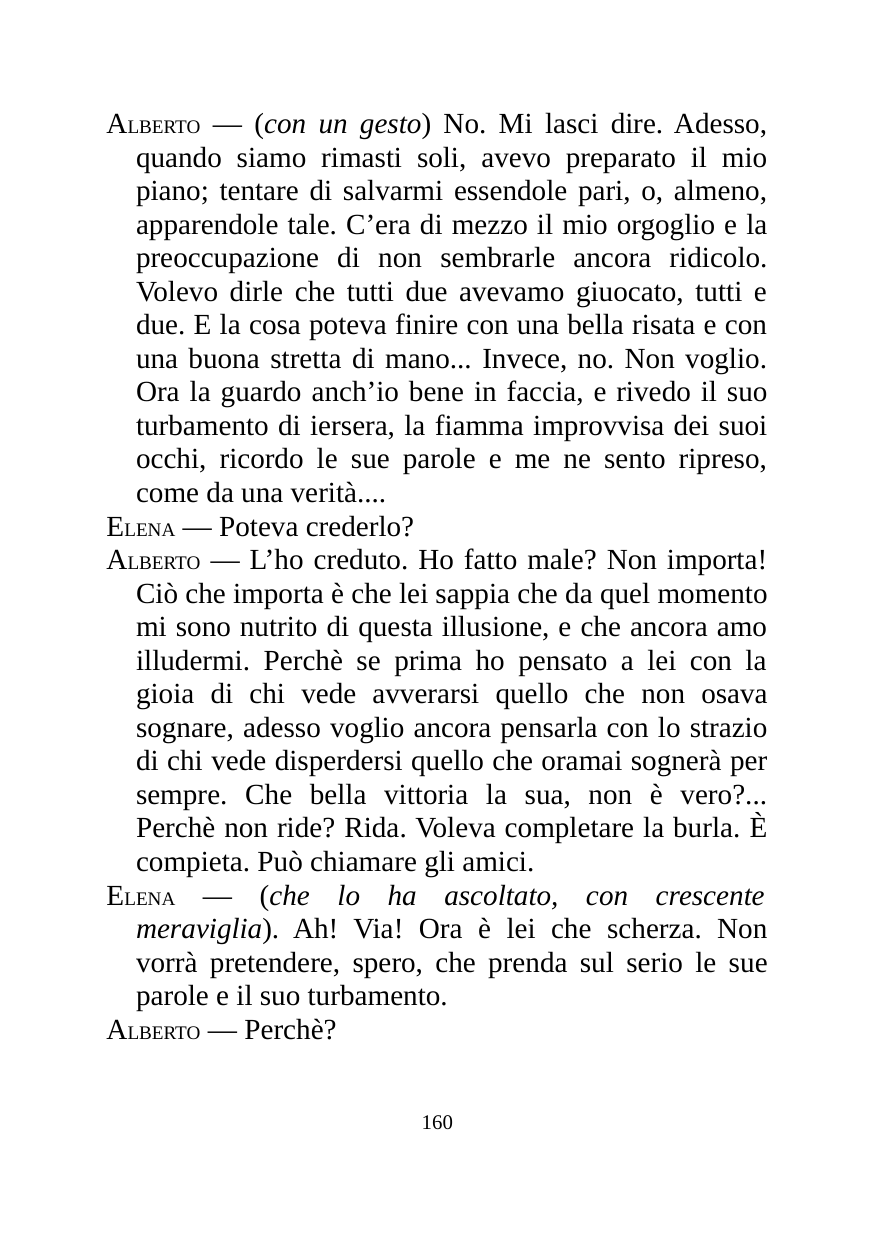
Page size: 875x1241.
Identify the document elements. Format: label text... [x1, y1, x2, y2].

text Elena — Poteva crederlo? [106, 509, 768, 542]
text Elena — (che lo ha ascoltato, con crescente meraviglia). Ah! Via! Ora è lei che scherza. Non vorrà pretendere, spero, che prenda sul serio le sue parole e il suo turbamento. [106, 878, 768, 1012]
text Alberto — Perchè? [106, 1012, 768, 1045]
text Alberto — L’ho creduto. Ho fatto male? Non importa! Ciò che importa è che lei sappia che da quel momento mi sono nutrito di questa illusione, e che ancora amo illudermi. Perchè se prima ho pensato a lei con la gioia di chi vede avverarsi quello che non osava sognare, adesso voglio ancora pensarla con lo strazio di chi vede disperdersi quello che oramai sognerà per sempre. Che bella vittoria la sua, non è vero?... Perchè non ride? Rida. Voleva completare la burla. È compieta. Può chiamare gli amici. [106, 542, 768, 878]
text Alberto — (con un gesto) No. Mi lasci dire. Adesso, quando siamo rimasti soli, avevo preparato il mio piano; tentare di salvarmi essendole pari, o, almeno, apparendole tale. C’era di mezzo il mio orgoglio e la preoccupazione di non sembrarle ancora ridicolo. Volevo dirle che tutti due avevamo giuocato, tutti e due. E la cosa poteva finire con una bella risata e con una buona stretta di mano... Invece, no. Non voglio. Ora la guardo anch’io bene in faccia, e rivedo il suo turbamento di iersera, la fiamma improvvisa dei suoi occhi, ricordo le sue parole e me ne sento ripreso, come da una verità.... [106, 106, 768, 509]
